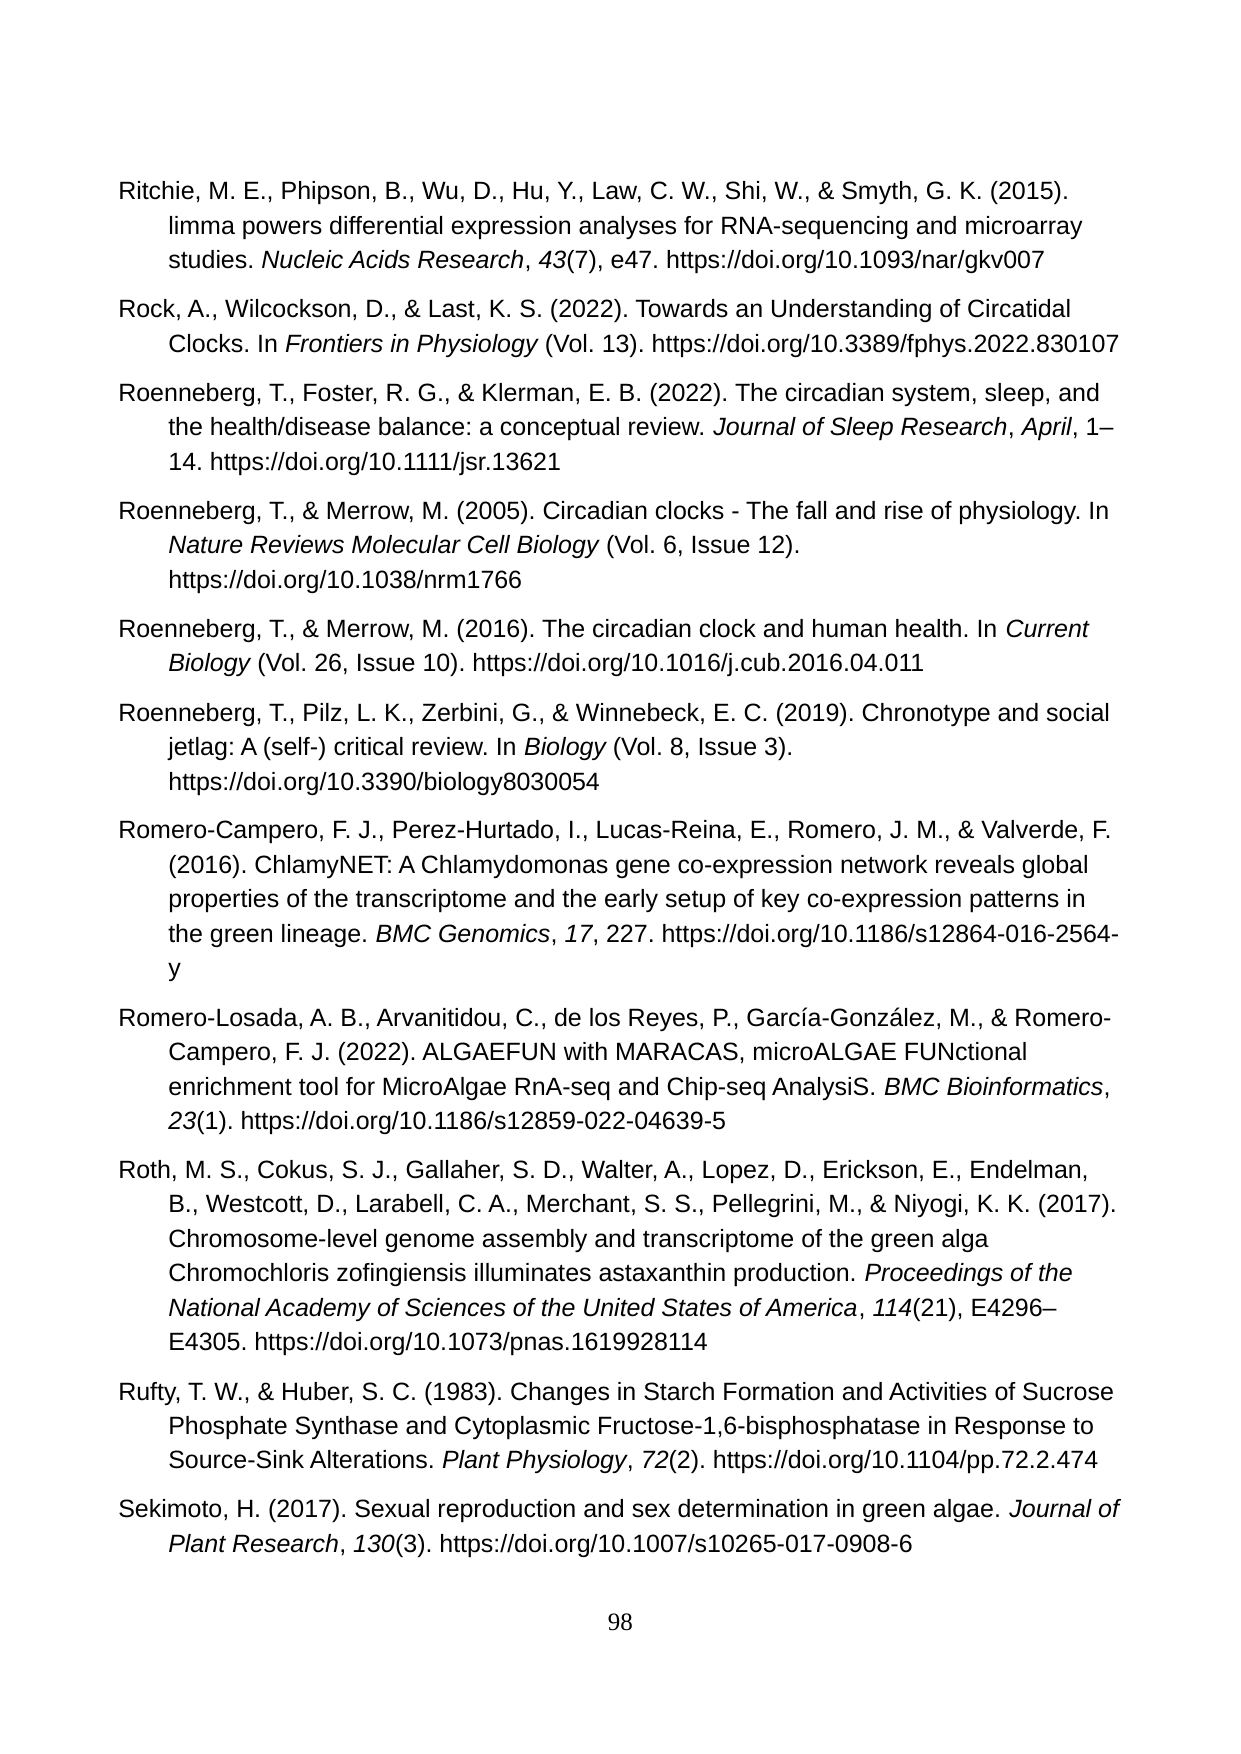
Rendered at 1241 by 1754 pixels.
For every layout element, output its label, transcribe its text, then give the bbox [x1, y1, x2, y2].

text Rock, A., Wilcockson, D., & Last, K. S. (2022). Towards an Understanding of Circatidal Clocks. In Frontiers in Physiology (Vol. 13). https://doi.org/10.3389/fphys.2022.830107 [118, 294, 1122, 358]
text Roenneberg, T., Pilz, L. K., Zerbini, G., & Winnebeck, E. C. (2019). Chronotype and social jetlag: A (self-) critical review. In Biology (Vol. 8, Issue 3). https://doi.org/10.3390/biology8030054 [118, 697, 1122, 795]
text Sekimoto, H. (2017). Sexual reproduction and sex determination in green algae. Journal of Plant Research, 130(3). https://doi.org/10.1007/s10265-017-0908-6 [118, 1494, 1122, 1558]
text Romero-Campero, F. J., Perez-Hurtado, I., Lucas-Reina, E., Romero, J. M., & Valverde, F. (2016). ChlamyNET: A Chlamydomonas gene co-expression network reveals global properties of the transcriptome and the early setup of key co-expression patterns in the green lineage. BMC Genomics, 17, 227. https://doi.org/10.1186/s12864-016-2564-y [118, 816, 1122, 982]
text Rufty, T. W., & Huber, S. C. (1983). Changes in Starch Formation and Activities of Sucrose Phosphate Synthase and Cytoplasmic Fructose-1,6-bisphosphatase in Response to Source-Sink Alterations. Plant Physiology, 72(2). https://doi.org/10.1104/pp.72.2.474 [118, 1376, 1122, 1474]
text Roenneberg, T., & Merrow, M. (2016). The circadian clock and human health. In Current Biology (Vol. 26, Issue 10). https://doi.org/10.1016/j.cub.2016.04.011 [118, 614, 1122, 677]
text Roenneberg, T., & Merrow, M. (2005). Circadian clocks - The fall and rise of physiology. In Nature Reviews Molecular Cell Biology (Vol. 6, Issue 12). https://doi.org/10.1038/nrm1766 [118, 496, 1122, 594]
text Romero-Losada, A. B., Arvanitidou, C., de los Reyes, P., García-González, M., & Romero-Campero, F. J. (2022). ALGAEFUN with MARACAS, microALGAE FUNctional enrichment tool for MicroAlgae RnA-seq and Chip-seq AnalysiS. BMC Bioinformatics, 23(1). https://doi.org/10.1186/s12859-022-04639-5 [118, 1002, 1122, 1135]
text Roth, M. S., Cokus, S. J., Gallaher, S. D., Walter, A., Lopez, D., Erickson, E., Endelman, B., Westcott, D., Larabell, C. A., Merchant, S. S., Pellegrini, M., & Niyogi, K. K. (2017). Chromosome-level genome assembly and transcriptome of the green alga Chromochloris zofingiensis illuminates astaxanthin production. Proceedings of the National Academy of Sciences of the United States of America, 114(21), E4296–E4305. https://doi.org/10.1073/pnas.1619928114 [118, 1155, 1122, 1356]
text Ritchie, M. E., Phipson, B., Wu, D., Hu, Y., Law, C. W., Shi, W., & Smyth, G. K. (2015). limma powers differential expression analyses for RNA-sequencing and microarray studies. Nucleic Acids Research, 43(7), e47. https://doi.org/10.1093/nar/gkv007 [118, 176, 1122, 274]
text Roenneberg, T., Foster, R. G., & Klerman, E. B. (2022). The circadian system, sleep, and the health/disease balance: a conceptual review. Journal of Sleep Research, April, 1–14. https://doi.org/10.1111/jsr.13621 [118, 378, 1122, 476]
